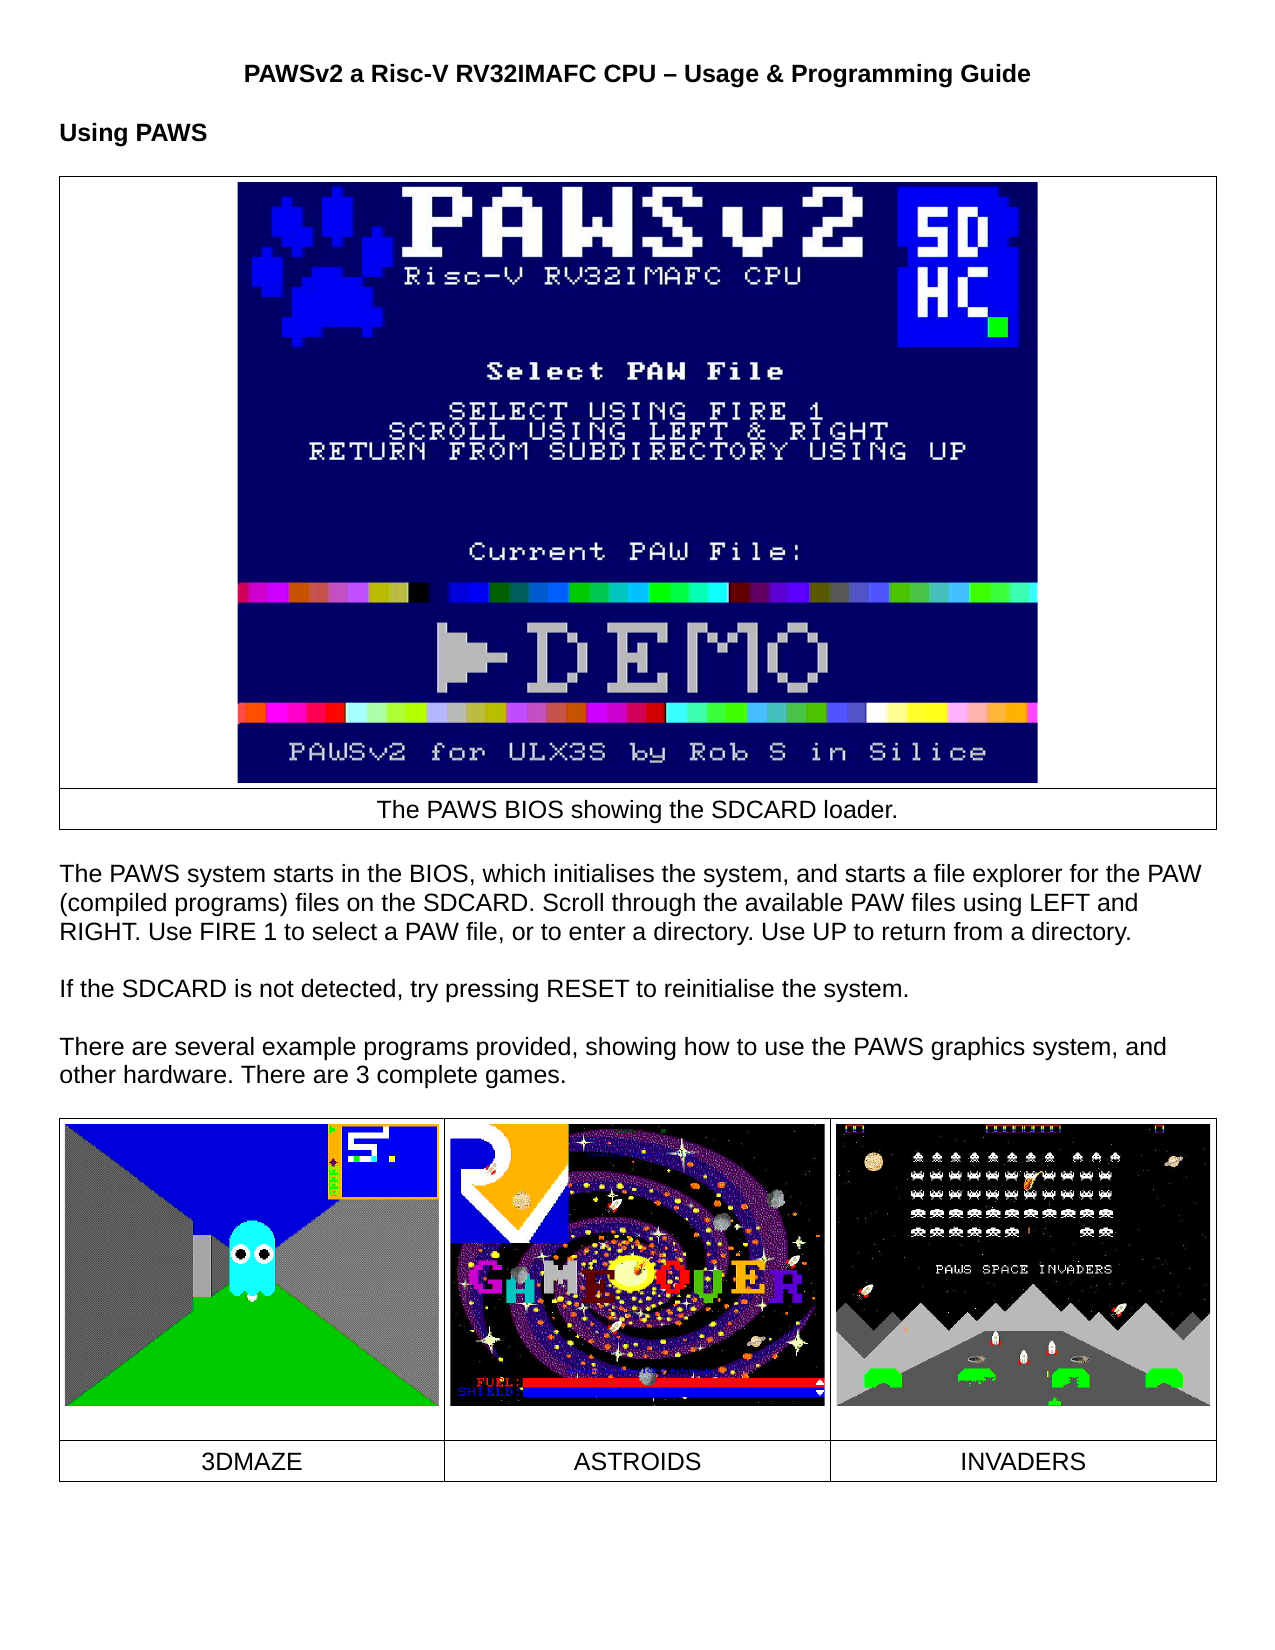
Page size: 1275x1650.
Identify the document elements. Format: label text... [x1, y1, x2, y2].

text There are several example programs provided, showing how to use the PAWS graphics system, and other hardware. There are 3 complete games. [59, 1032, 1216, 1089]
text If the SDCARD is not detected, try pressing RESET to reinitialise the system. [59, 974, 1216, 1003]
table_header [831, 1119, 1216, 1440]
table_header [60, 177, 1216, 788]
table_cell ASTROIDS [445, 1441, 830, 1481]
picture [237, 182, 1038, 783]
picture [64, 1124, 439, 1406]
picture [836, 1124, 1211, 1406]
table_cell INVADERS [831, 1441, 1216, 1481]
text The PAWS system starts in the BIOS, which initialises the system, and starts a file explorer for the PAW (compiled programs) files on the SDCARD. Scroll through the available PAW files using LEFT and RIGHT. Use FIRE 1 to select a PAW file, or to enter a directory. Use UP to return from a directory. [59, 859, 1216, 945]
picture [450, 1124, 825, 1406]
table_cell The PAWS BIOS showing the SDCARD loader. [60, 789, 1216, 829]
table_header [60, 1119, 444, 1440]
table_header [445, 1119, 830, 1440]
text Using PAWS [59, 118, 1216, 147]
table_cell 3DMAZE [60, 1441, 444, 1481]
